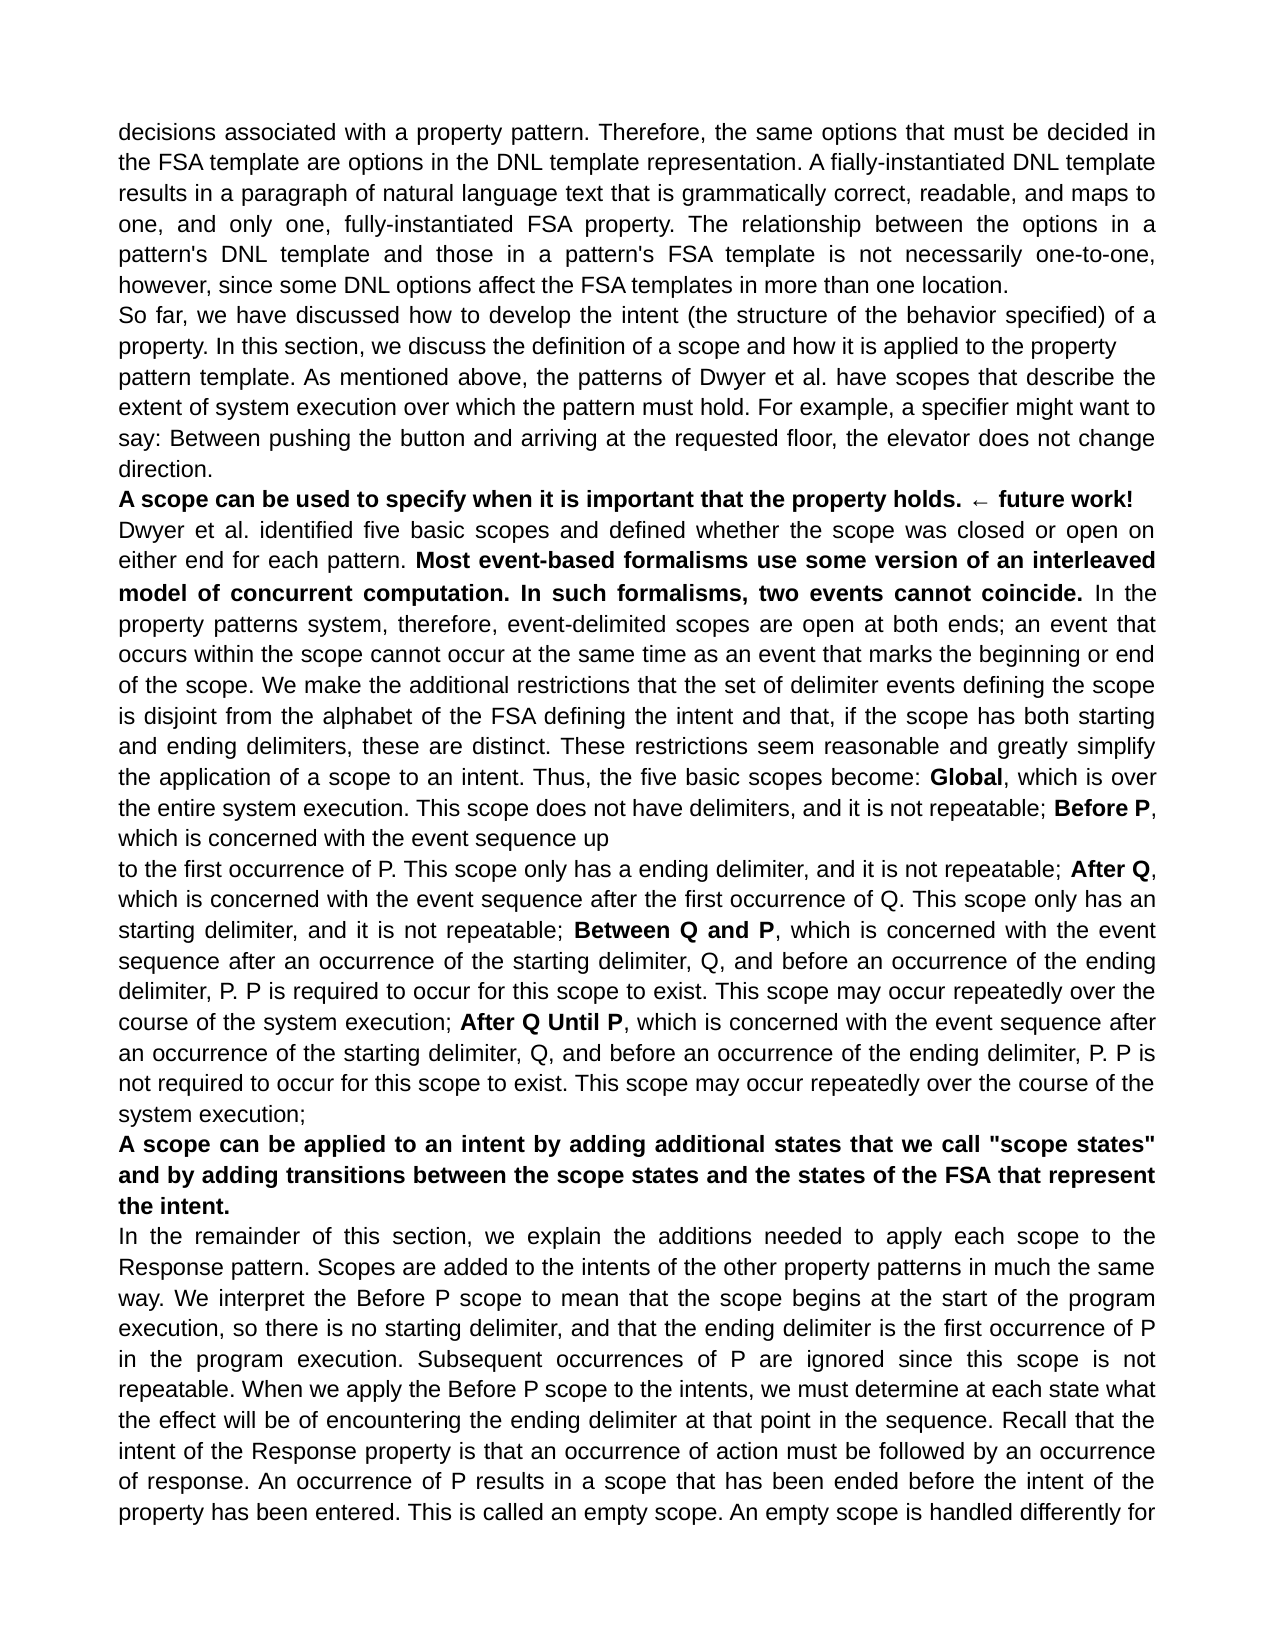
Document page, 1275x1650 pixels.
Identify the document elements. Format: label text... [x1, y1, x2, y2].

text to the first occurrence of P. This scope only has a ending delimiter, and it is not repeatable; After Q, which is concerned with the event sequence after the first occurrence of Q. This scope only has an starting delimiter, and it is not repeatable; Between Q and P, which is concerned with the event sequence after an occurrence of the starting delimiter, Q, and before an occurrence of the ending delimiter, P. P is required to occur for this scope to exist. This scope may occur repeatedly over the course of the system execution; After Q Until P, which is concerned with the event sequence after an occurrence of the starting delimiter, Q, and before an occurrence of the ending delimiter, P. P is not required to occur for this scope to exist. This scope may occur repeatedly over the course of the system execution; [118, 855, 1157, 1127]
text A scope can be applied to an intent by adding additional states that we call "scope states" and by adding transitions between the scope states and the states of the FSA that represent the intent. [118, 1131, 1157, 1219]
text So far, we have discussed how to develop the intent (the structure of the behavior specified) of a property. In this section, we discuss the definition of a scope and how it is applied to the property [118, 302, 1157, 359]
text pattern template. As mentioned above, the patterns of Dwyer et al. have scopes that describe the extent of system execution over which the pattern must hold. For example, a specifier might want to say: Between pushing the button and arriving at the requested floor, the elevator does not change direction. [118, 363, 1157, 482]
text Dwyer et al. identified five basic scopes and defined whether the scope was closed or open on either end for each pattern. Most event-based formalisms use some version of an interleaved model of concurrent computation. In such formalisms, two events cannot coincide. In the property patterns system, therefore, event-delimited scopes are open at both ends; an event that occurs within the scope cannot occur at the same time as an event that marks the beginning or end of the scope. We make the additional restrictions that the set of delimiter events defining the scope is disjoint from the alphabet of the FSA defining the intent and that, if the scope has both starting and ending delimiters, these are distinct. These restrictions seem reasonable and greatly simplify the application of a scope to an intent. Thus, the five basic scopes become: Global, which is over the entire system execution. This scope does not have delimiters, and it is not repeatable; Before P, which is concerned with the event sequence up [118, 516, 1157, 851]
text A scope can be used to specify when it is important that the property holds. ← future work! [118, 486, 1157, 512]
text In the remainder of this section, we explain the additions needed to apply each scope to the Response pattern. Scopes are added to the intents of the other property patterns in much the same way. We interpret the Before P scope to mean that the scope begins at the start of the program execution, so there is no starting delimiter, and that the ending delimiter is the first occurrence of P in the program execution. Subsequent occurrences of P are ignored since this scope is not repeatable. When we apply the Before P scope to the intents, we must determine at each state what the effect will be of encountering the ending delimiter at that point in the sequence. Recall that the intent of the Response property is that an occurrence of action must be followed by an occurrence of response. An occurrence of P results in a scope that has been ended before the intent of the property has been entered. This is called an empty scope. An empty scope is handled differently for [118, 1223, 1157, 1525]
text decisions associated with a property pattern. Therefore, the same options that must be decided in the FSA template are options in the DNL template representation. A fially-instantiated DNL template results in a paragraph of natural language text that is grammatically correct, readable, and maps to one, and only one, fully-instantiated FSA property. The relationship between the options in a pattern's DNL template and those in a pattern's FSA template is not necessarily one-to-one, however, since some DNL options affect the FSA templates in more than one location. [118, 118, 1157, 298]
